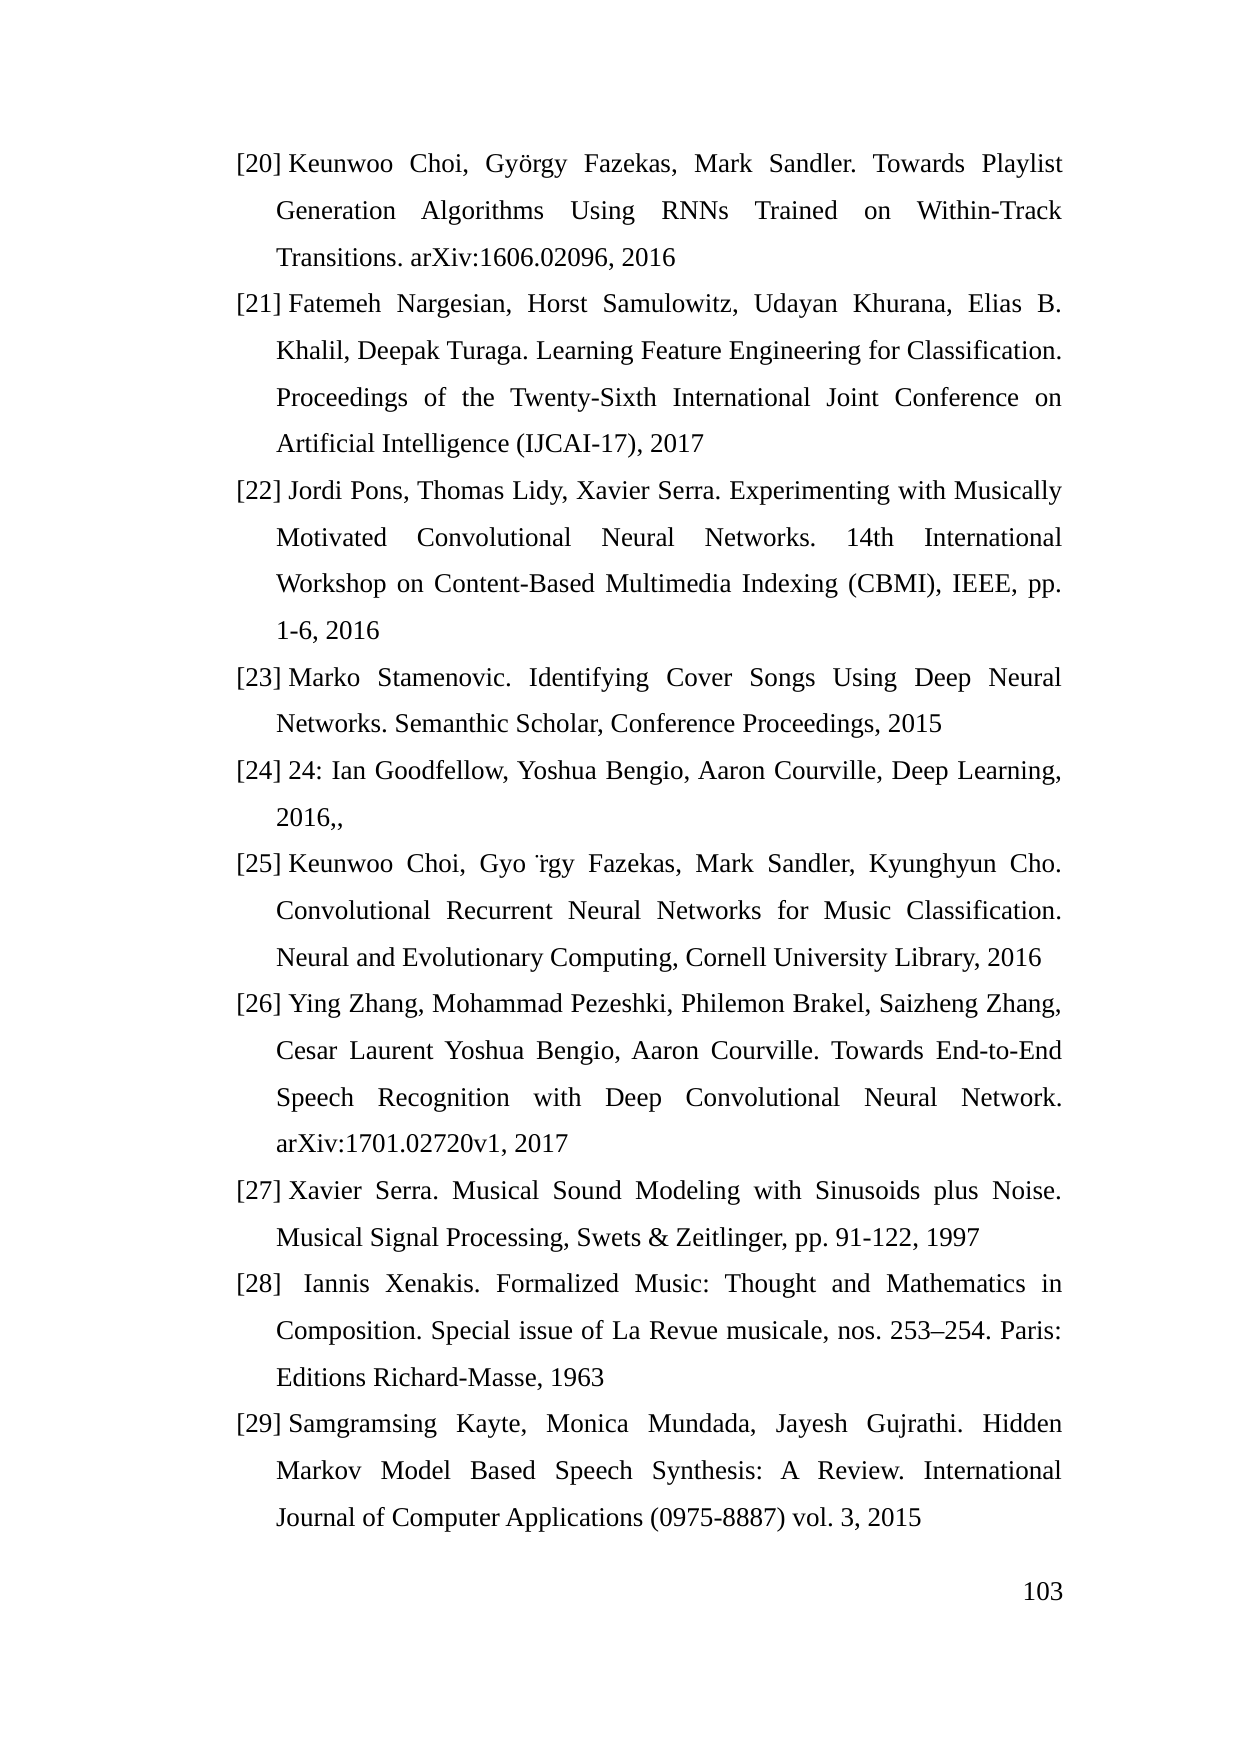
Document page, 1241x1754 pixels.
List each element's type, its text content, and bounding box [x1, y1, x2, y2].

list Keunwoo Choi, György Fazekas, Mark Sandler. Towards Playlist Generation Algorithms Using RNNs Trained on Within-Track Transitions. arXiv:1606.02096, 2016 [236, 148, 1063, 272]
list Keunwoo Choi, Gyo ̈rgy Fazekas, Mark Sandler, Kyunghyun Cho. Convolutional Recurrent Neural Networks for Music Classification. Neural and Evolutionary Computing, Cornell University Library, 2016 [236, 848, 1063, 972]
list Marko Stamenovic. Identifying Cover Songs Using Deep Neural Networks. Semanthic Scholar, Conference Proceedings, 2015 [236, 661, 1063, 739]
list Iannis Xenakis. Formalized Music: Thought and Mathematics in Composition. Special issue of La Revue musicale, nos. 253–254. Paris: Editions Richard-Masse, 1963 [236, 1268, 1063, 1392]
list Jordi Pons, Thomas Lidy, Xavier Serra. Experimenting with Musically Motivated Convolutional Neural Networks. 14th International Workshop on Content-Based Multimedia Indexing (CBMI), IEEE, pp. 1-6, 2016 [236, 474, 1063, 645]
list Fatemeh Nargesian, Horst Samulowitz, Udayan Khurana, Elias B. Khalil, Deepak Turaga. Learning Feature Engineering for Classification. Proceedings of the Twenty-Sixth International Joint Conference on Artificial Intelligence (IJCAI-17), 2017 [236, 288, 1063, 459]
list Ying Zhang, Mohammad Pezeshki, Philemon Brakel, Saizheng Zhang, Cesar Laurent Yoshua Bengio, Aaron Courville. Towards End-to-End Speech Recognition with Deep Convolutional Neural Network. arXiv:1701.02720v1, 2017 [236, 988, 1063, 1159]
list Xavier Serra. Musical Sound Modeling with Sinusoids plus Noise. Musical Signal Processing, Swets & Zeitlinger, pp. 91-122, 1997 [236, 1174, 1063, 1252]
list Samgramsing Kayte, Monica Mundada, Jayesh Gujrathi. Hidden Markov Model Based Speech Synthesis: A Review. International Journal of Computer Applications (0975-8887) vol. 3, 2015 [236, 1408, 1063, 1532]
list 24: Ian Goodfellow, Yoshua Bengio, Aaron Courville, Deep Learning, 2016,, [236, 754, 1063, 832]
